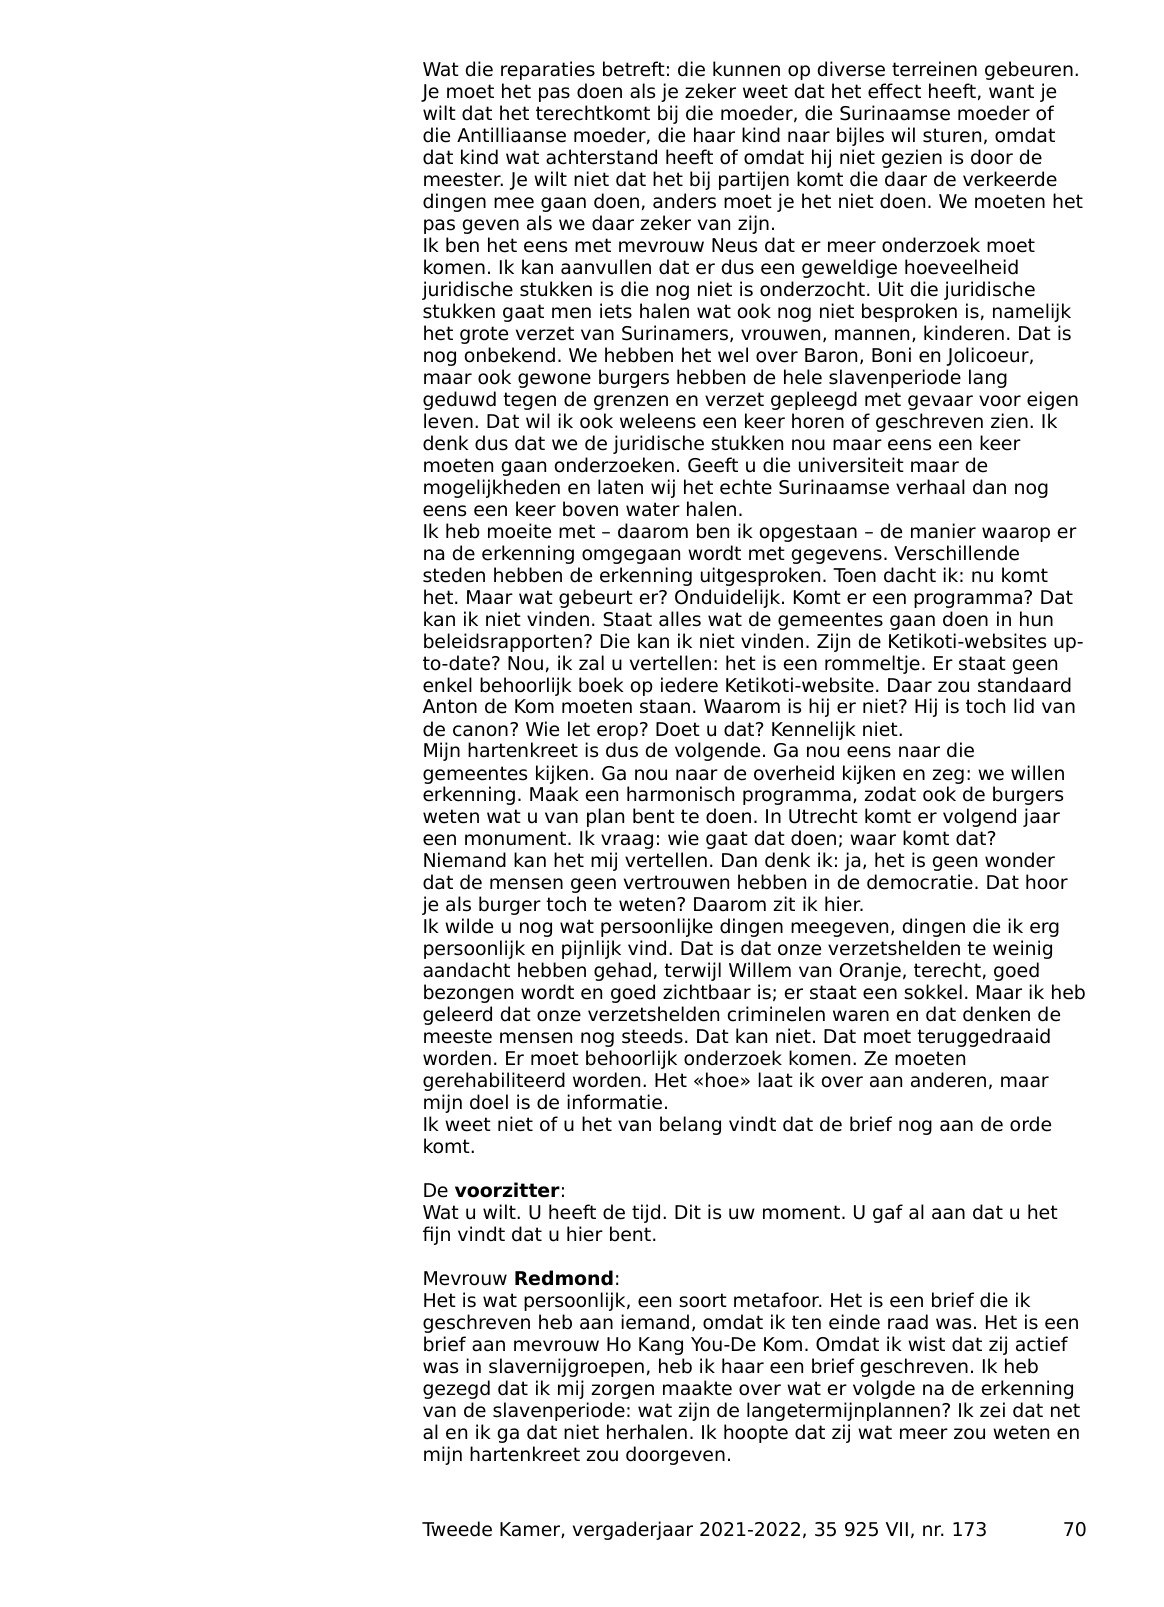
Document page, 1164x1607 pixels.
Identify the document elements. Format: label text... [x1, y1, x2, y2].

text Ik wilde u nog wat persoonlijke dingen meegeven, dingen die ik erg persoonlijk en pijnlijk vind. Dat is dat onze verzetshelden te weinig aandacht hebben gehad, terwijl Willem van Oranje, terecht, goed bezongen wordt en goed zichtbaar is; er staat een sokkel. Maar ik heb geleerd dat onze verzetshelden criminelen waren en dat denken de meeste mensen nog steeds. Dat kan niet. Dat moet teruggedraaid worden. Er moet behoorlijk onderzoek komen. Ze moeten gerehabiliteerd worden. Het «hoe» laat ik over aan anderen, maar mijn doel is de informatie. [422, 916, 1087, 1114]
text Wat die reparaties betreft: die kunnen op diverse terreinen gebeuren. Je moet het pas doen als je zeker weet dat het effect heeft, want je wilt dat het terechtkomt bij die moeder, die Surinaamse moeder of die Antilliaanse moeder, die haar kind naar bijles wil sturen, omdat dat kind wat achterstand heeft of omdat hij niet gezien is door de meester. Je wilt niet dat het bij partijen komt die daar de verkeerde dingen mee gaan doen, anders moet je het niet doen. We moeten het pas geven als we daar zeker van zijn. [422, 59, 1087, 235]
text Wat u wilt. U heeft de tijd. Dit is uw moment. U gaf al aan dat u het fijn vindt dat u hier bent. [422, 1202, 1087, 1246]
text Ik ben het eens met mevrouw Neus dat er meer onderzoek moet komen. Ik kan aanvullen dat er dus een geweldige hoeveelheid juridische stukken is die nog niet is onderzocht. Uit die juridische stukken gaat men iets halen wat ook nog niet besproken is, namelijk het grote verzet van Surinamers, vrouwen, mannen, kinderen. Dat is nog onbekend. We hebben het wel over Baron, Boni en Jolicoeur, maar ook gewone burgers hebben de hele slavenperiode lang geduwd tegen de grenzen en verzet gepleegd met gevaar voor eigen leven. Dat wil ik ook weleens een keer horen of geschreven zien. Ik denk dus dat we de juridische stukken nou maar eens een keer moeten gaan onderzoeken. Geeft u die universiteit maar de mogelijkheden en laten wij het echte Surinaamse verhaal dan nog eens een keer boven water halen. [422, 235, 1087, 521]
text Ik weet niet of u het van belang vindt dat de brief nog aan de orde komt. [422, 1114, 1087, 1158]
text De voorzitter: [422, 1180, 1087, 1202]
text Mijn hartenkreet is dus de volgende. Ga nou eens naar die gemeentes kijken. Ga nou naar de overheid kijken en zeg: we willen erkenning. Maak een harmonisch programma, zodat ook de burgers weten wat u van plan bent te doen. In Utrecht komt er volgend jaar een monument. Ik vraag: wie gaat dat doen; waar komt dat? Niemand kan het mij vertellen. Dan denk ik: ja, het is geen wonder dat de mensen geen vertrouwen hebben in de democratie. Dat hoor je als burger toch te weten? Daarom zit ik hier. [422, 740, 1087, 916]
text Mevrouw Redmond: [422, 1268, 1087, 1290]
text Het is wat persoonlijk, een soort metafoor. Het is een brief die ik geschreven heb aan iemand, omdat ik ten einde raad was. Het is een brief aan mevrouw Ho Kang You-De Kom. Omdat ik wist dat zij actief was in slavernijgroepen, heb ik haar een brief geschreven. Ik heb gezegd dat ik mij zorgen maakte over wat er volgde na de erkenning van de slavenperiode: wat zijn de langetermijnplannen? Ik zei dat net al en ik ga dat niet herhalen. Ik hoopte dat zij wat meer zou weten en mijn hartenkreet zou doorgeven. [422, 1290, 1087, 1466]
text Ik heb moeite met – daarom ben ik opgestaan – de manier waarop er na de erkenning omgegaan wordt met gegevens. Verschillende steden hebben de erkenning uitgesproken. Toen dacht ik: nu komt het. Maar wat gebeurt er? Onduidelijk. Komt er een programma? Dat kan ik niet vinden. Staat alles wat de gemeentes gaan doen in hun beleidsrapporten? Die kan ik niet vinden. Zijn de Ketikoti-websites up-to-date? Nou, ik zal u vertellen: het is een rommeltje. Er staat geen enkel behoorlijk boek op iedere Ketikoti-website. Daar zou standaard Anton de Kom moeten staan. Waarom is hij er niet? Hij is toch lid van de canon? Wie let erop? Doet u dat? Kennelijk niet. [422, 521, 1087, 740]
